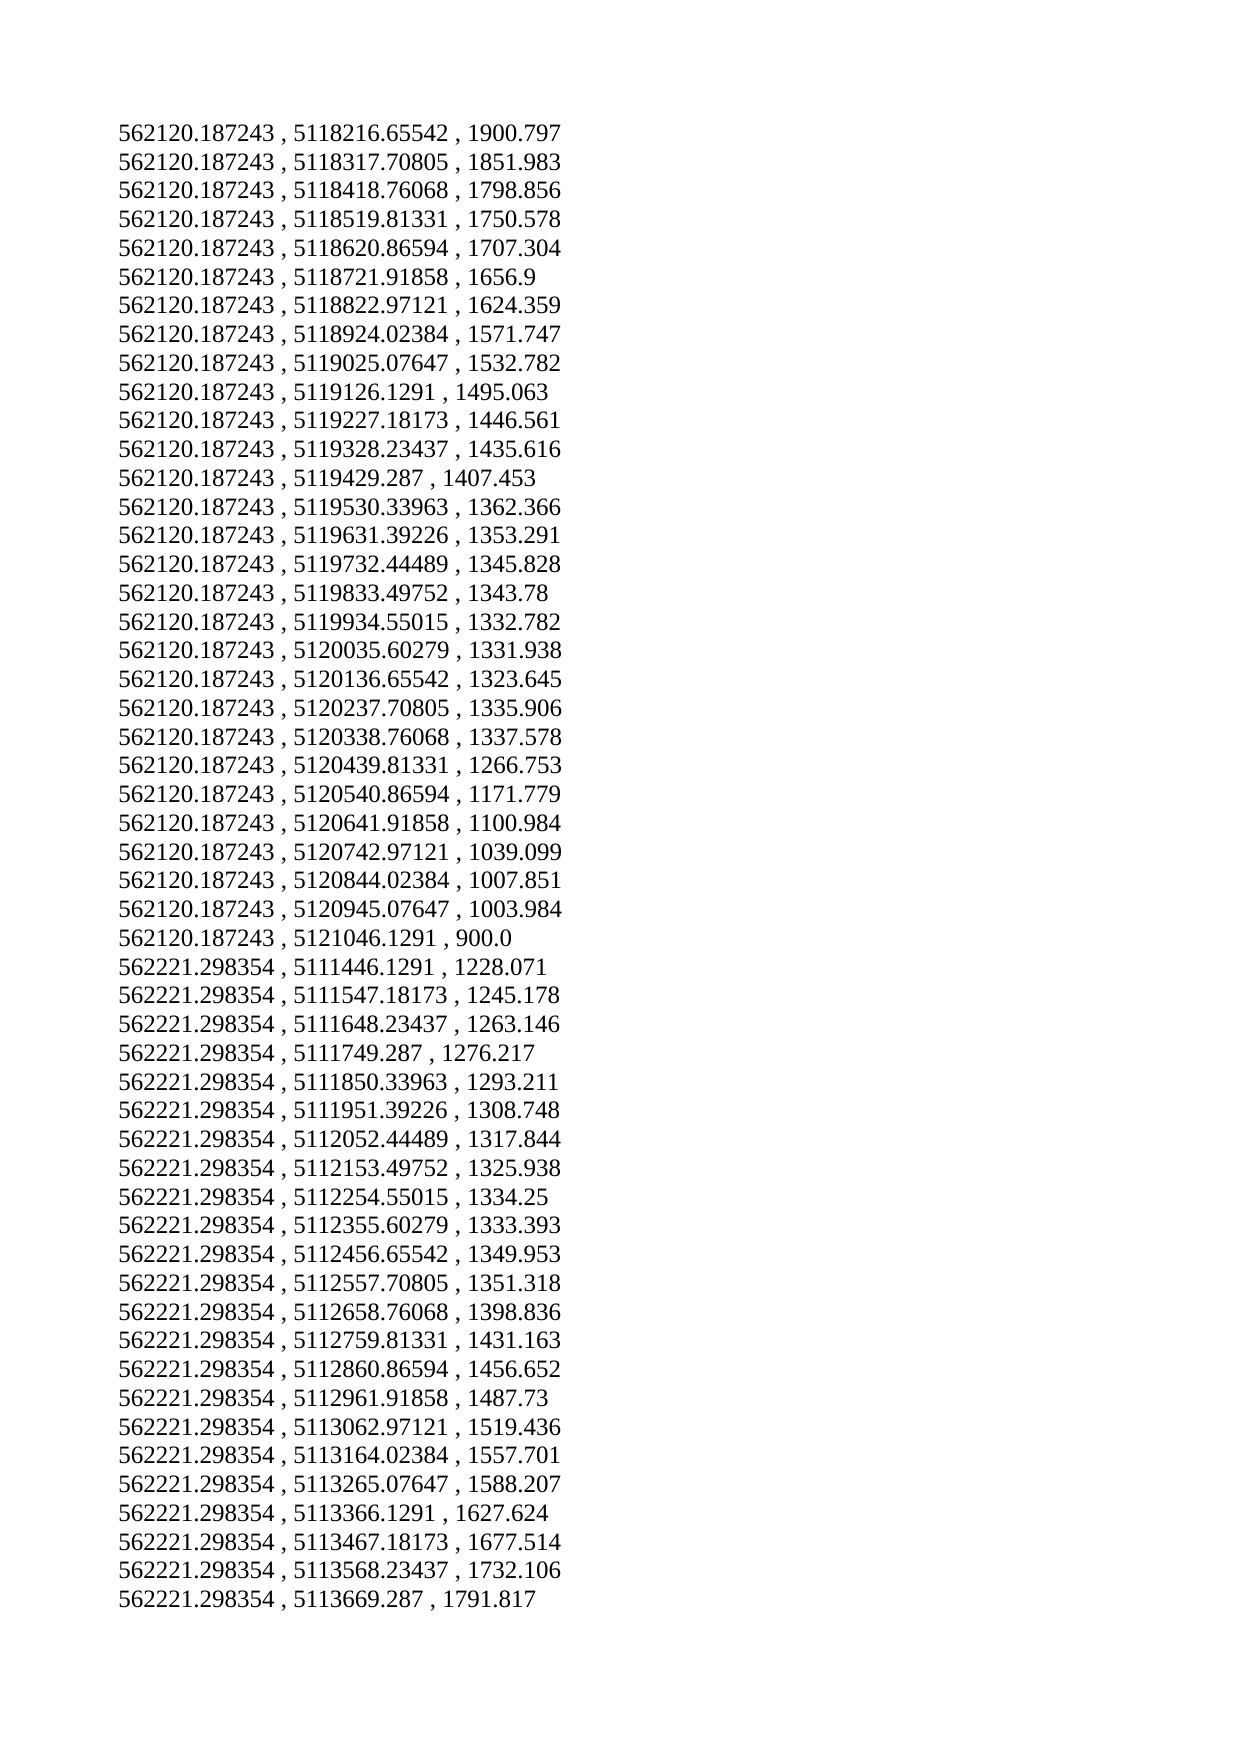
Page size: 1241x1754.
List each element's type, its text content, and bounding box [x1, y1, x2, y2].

text 562120.187243 , 5119631.39226 , 1353.291 [118, 521, 1122, 549]
text 562120.187243 , 5120237.70805 , 1335.906 [118, 693, 1122, 722]
text 562221.298354 , 5112860.86594 , 1456.652 [118, 1354, 1122, 1383]
text 562221.298354 , 5113568.23437 , 1732.106 [118, 1556, 1122, 1584]
text 562221.298354 , 5113062.97121 , 1519.436 [118, 1412, 1122, 1441]
text 562120.187243 , 5119833.49752 , 1343.78 [118, 578, 1122, 607]
text 562120.187243 , 5118317.70805 , 1851.983 [118, 147, 1122, 176]
text 562120.187243 , 5119025.07647 , 1532.782 [118, 348, 1122, 377]
text 562120.187243 , 5118418.76068 , 1798.856 [118, 176, 1122, 204]
text 562221.298354 , 5112153.49752 , 1325.938 [118, 1153, 1122, 1182]
text 562120.187243 , 5119429.287 , 1407.453 [118, 463, 1122, 492]
text 562120.187243 , 5121046.1291 , 900.0 [118, 923, 1122, 952]
text 562120.187243 , 5119530.33963 , 1362.366 [118, 492, 1122, 521]
text 562120.187243 , 5120945.07647 , 1003.984 [118, 894, 1122, 923]
text 562120.187243 , 5119732.44489 , 1345.828 [118, 549, 1122, 578]
text 562221.298354 , 5113366.1291 , 1627.624 [118, 1498, 1122, 1527]
text 562221.298354 , 5111749.287 , 1276.217 [118, 1038, 1122, 1067]
text 562221.298354 , 5112759.81331 , 1431.163 [118, 1326, 1122, 1354]
text 562120.187243 , 5120844.02384 , 1007.851 [118, 866, 1122, 894]
text 562221.298354 , 5113164.02384 , 1557.701 [118, 1441, 1122, 1469]
text 562120.187243 , 5118216.65542 , 1900.797 [118, 118, 1122, 147]
text 562120.187243 , 5118924.02384 , 1571.747 [118, 319, 1122, 348]
text 562221.298354 , 5111547.18173 , 1245.178 [118, 981, 1122, 1009]
text 562221.298354 , 5113467.18173 , 1677.514 [118, 1527, 1122, 1556]
text 562120.187243 , 5118620.86594 , 1707.304 [118, 233, 1122, 262]
text 562221.298354 , 5111951.39226 , 1308.748 [118, 1096, 1122, 1124]
text 562221.298354 , 5112254.55015 , 1334.25 [118, 1182, 1122, 1211]
text 562221.298354 , 5112456.65542 , 1349.953 [118, 1239, 1122, 1268]
text 562221.298354 , 5111446.1291 , 1228.071 [118, 952, 1122, 981]
text 562221.298354 , 5112658.76068 , 1398.836 [118, 1297, 1122, 1326]
text 562120.187243 , 5120439.81331 , 1266.753 [118, 751, 1122, 779]
text 562120.187243 , 5119934.55015 , 1332.782 [118, 607, 1122, 636]
text 562120.187243 , 5120742.97121 , 1039.099 [118, 837, 1122, 866]
text 562221.298354 , 5111850.33963 , 1293.211 [118, 1067, 1122, 1096]
text 562221.298354 , 5111648.23437 , 1263.146 [118, 1009, 1122, 1038]
text 562120.187243 , 5118519.81331 , 1750.578 [118, 204, 1122, 233]
text 562120.187243 , 5119328.23437 , 1435.616 [118, 434, 1122, 463]
text 562221.298354 , 5112355.60279 , 1333.393 [118, 1211, 1122, 1239]
text 562120.187243 , 5118822.97121 , 1624.359 [118, 291, 1122, 319]
text 562221.298354 , 5112961.91858 , 1487.73 [118, 1383, 1122, 1412]
text 562120.187243 , 5120540.86594 , 1171.779 [118, 779, 1122, 808]
text 562120.187243 , 5119126.1291 , 1495.063 [118, 377, 1122, 406]
text 562221.298354 , 5113669.287 , 1791.817 [118, 1584, 1122, 1613]
text 562221.298354 , 5112052.44489 , 1317.844 [118, 1124, 1122, 1153]
text 562221.298354 , 5112557.70805 , 1351.318 [118, 1268, 1122, 1297]
text 562120.187243 , 5120338.76068 , 1337.578 [118, 722, 1122, 751]
text 562221.298354 , 5113265.07647 , 1588.207 [118, 1469, 1122, 1498]
text 562120.187243 , 5118721.91858 , 1656.9 [118, 262, 1122, 291]
text 562120.187243 , 5120035.60279 , 1331.938 [118, 636, 1122, 664]
text 562120.187243 , 5120136.65542 , 1323.645 [118, 664, 1122, 693]
text 562120.187243 , 5120641.91858 , 1100.984 [118, 808, 1122, 837]
text 562120.187243 , 5119227.18173 , 1446.561 [118, 406, 1122, 434]
